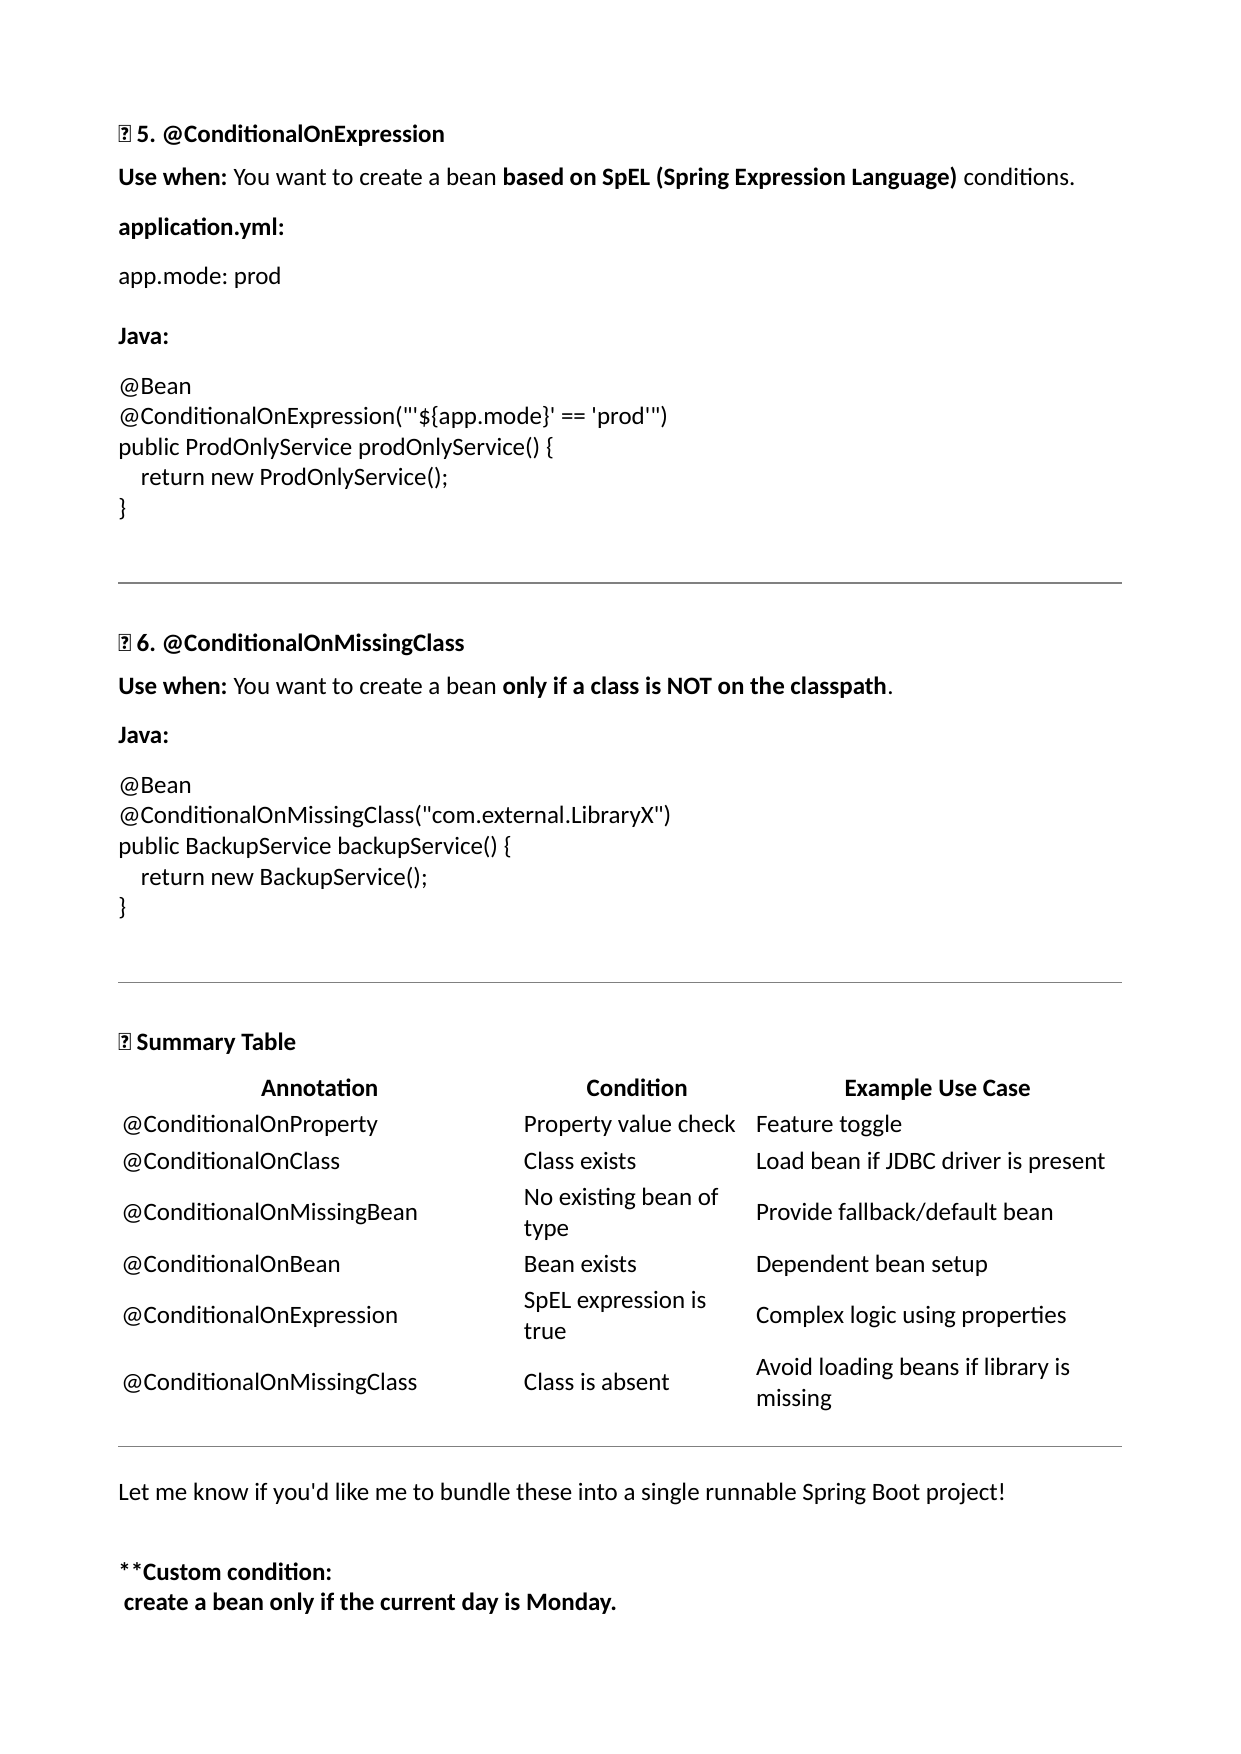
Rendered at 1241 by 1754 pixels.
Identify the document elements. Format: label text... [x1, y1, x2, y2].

table_cell Bean exists [521, 1245, 753, 1282]
text @Bean [118, 769, 1122, 800]
text } [118, 891, 1122, 922]
text } [118, 492, 1122, 522]
table_header Condition [521, 1069, 753, 1106]
text return new ProdOnlyService(); [118, 461, 1122, 492]
table_cell Load bean if JDBC driver is present [753, 1142, 1122, 1178]
table_cell @ConditionalOnExpression [118, 1282, 521, 1348]
text **Custom condition: [118, 1556, 1122, 1586]
text public ProdOnlyService prodOnlyService() { [118, 431, 1122, 461]
table_cell @ConditionalOnBean [118, 1245, 521, 1282]
table_cell @ConditionalOnProperty [118, 1106, 521, 1142]
text @ConditionalOnExpression("'${app.mode}' == 'prod'") [118, 400, 1122, 431]
table_cell Avoid loading beans if library is missing [753, 1349, 1122, 1415]
table_cell No existing bean of type [521, 1178, 753, 1245]
table_cell SpEL expression is true [521, 1282, 753, 1348]
table_header Annotation [118, 1069, 521, 1106]
table_cell Complex logic using properties [753, 1282, 1122, 1348]
subtitle ✅ 6. @ConditionalOnMissingClass [118, 627, 1122, 657]
text @Bean [118, 370, 1122, 400]
table_cell Class is absent [521, 1349, 753, 1415]
table_cell Property value check [521, 1106, 753, 1142]
table_cell Dependent bean setup [753, 1245, 1122, 1282]
text app.mode: prod [118, 260, 1122, 291]
table_cell Feature toggle [753, 1106, 1122, 1142]
text @ConditionalOnMissingClass("com.external.LibraryX") [118, 800, 1122, 830]
text create a bean only if the current day is Monday. [118, 1586, 1122, 1617]
text Java: [118, 320, 1122, 351]
table_cell @ConditionalOnClass [118, 1142, 521, 1178]
table_cell @ConditionalOnMissingClass [118, 1349, 521, 1415]
subtitle 📌 Summary Table [118, 1026, 1122, 1057]
table_header Example Use Case [753, 1069, 1122, 1106]
table_cell Provide fallback/default bean [753, 1178, 1122, 1245]
text Java: [118, 719, 1122, 750]
subtitle ✅ 5. @ConditionalOnExpression [118, 118, 1122, 149]
table_cell @ConditionalOnMissingBean [118, 1178, 521, 1245]
text public BackupService backupService() { [118, 830, 1122, 861]
text return new BackupService(); [118, 861, 1122, 891]
text Use when: You want to create a bean based on SpEL (Spring Expression Language) conditions. [118, 161, 1122, 192]
text Let me know if you'd like me to bundle these into a single runnable Spring Boot project! [118, 1476, 1122, 1506]
text Use when: You want to create a bean only if a class is NOT on the classpath. [118, 670, 1122, 701]
table_cell Class exists [521, 1142, 753, 1178]
text application.yml: [118, 211, 1122, 241]
